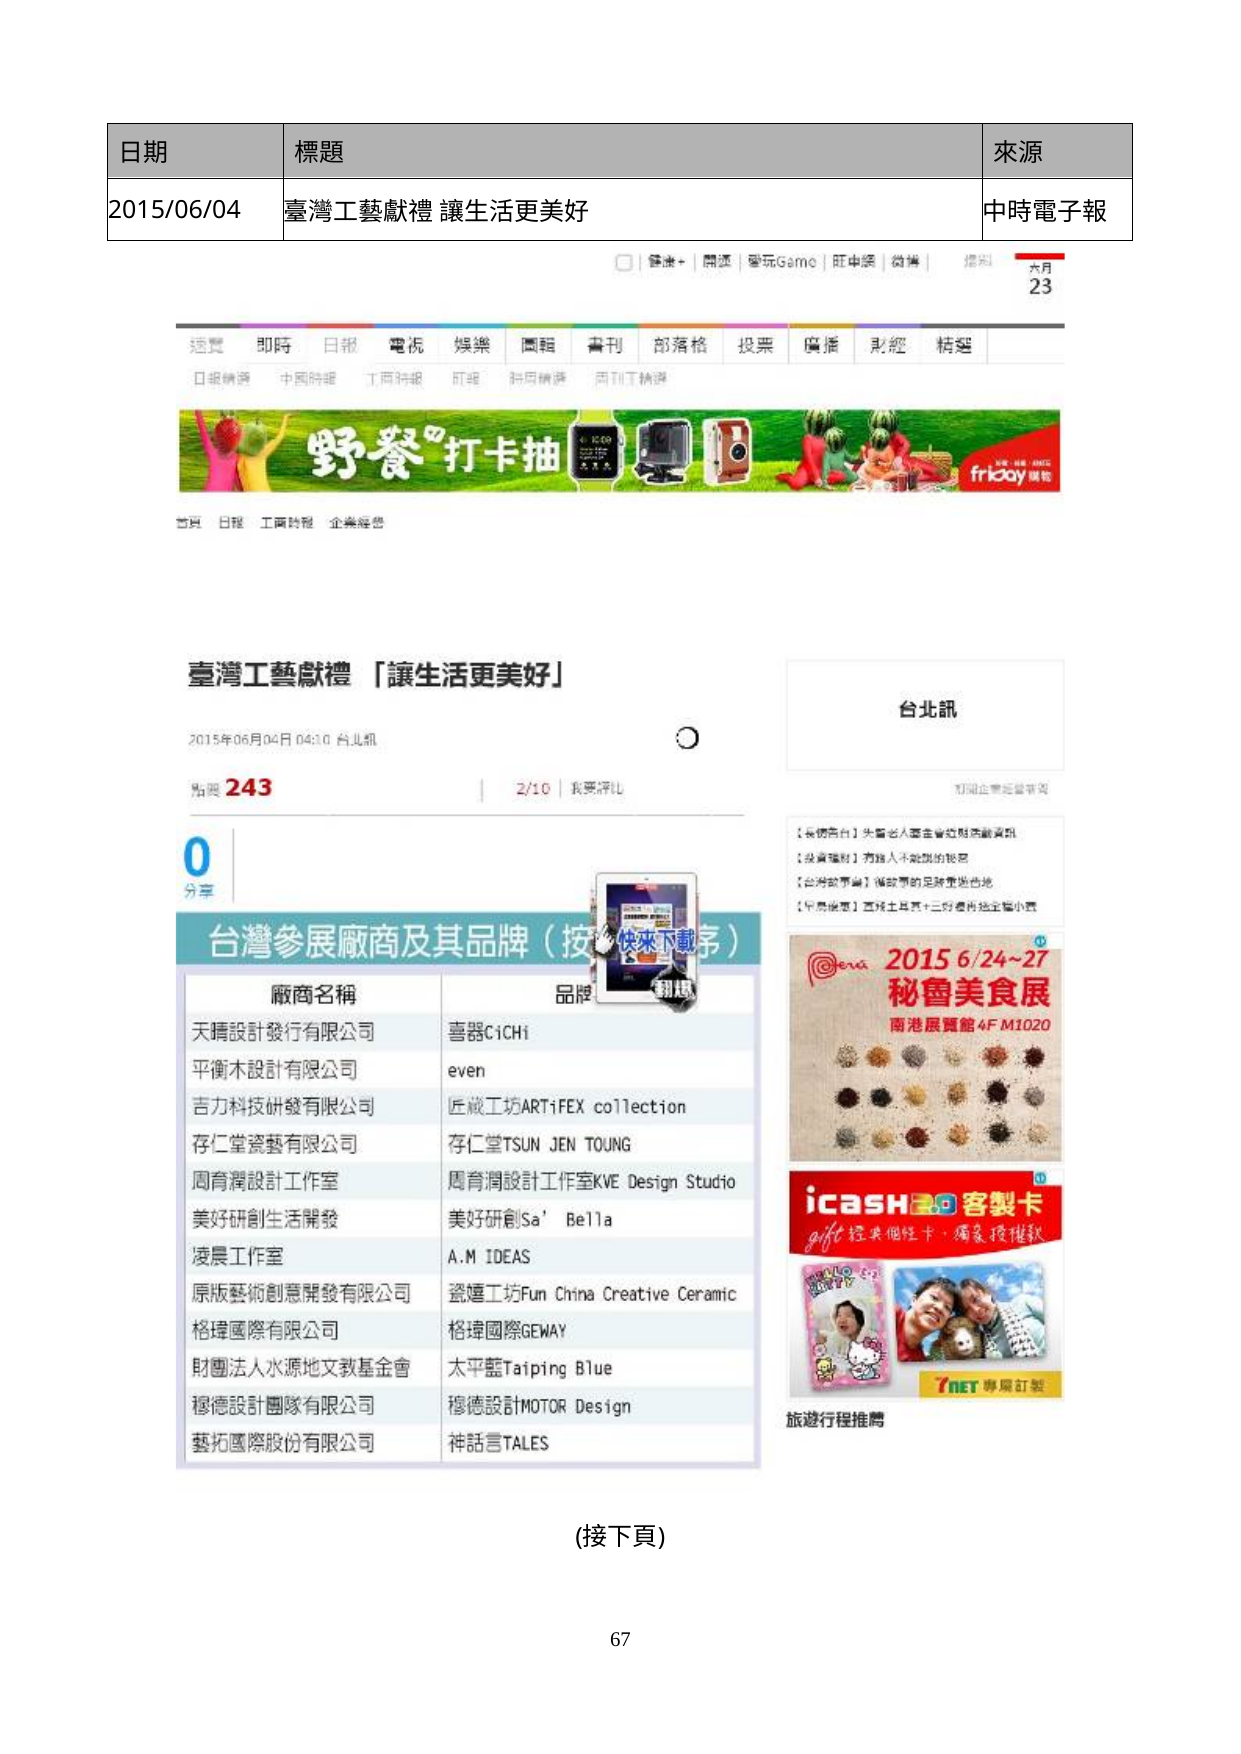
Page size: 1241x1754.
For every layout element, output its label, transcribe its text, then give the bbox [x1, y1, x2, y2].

table_header 日期 [108, 124, 283, 177]
table_cell 臺灣工藝獻禮 讓生活更美好 [284, 179, 982, 240]
table_cell 中時電子報 [983, 179, 1132, 240]
table_header 標題 [284, 124, 982, 177]
table_cell 2015/06/04 [108, 179, 283, 240]
text (接下頁) [118, 1516, 1122, 1554]
table_header 來源 [983, 124, 1132, 177]
picture [175, 241, 1065, 1498]
